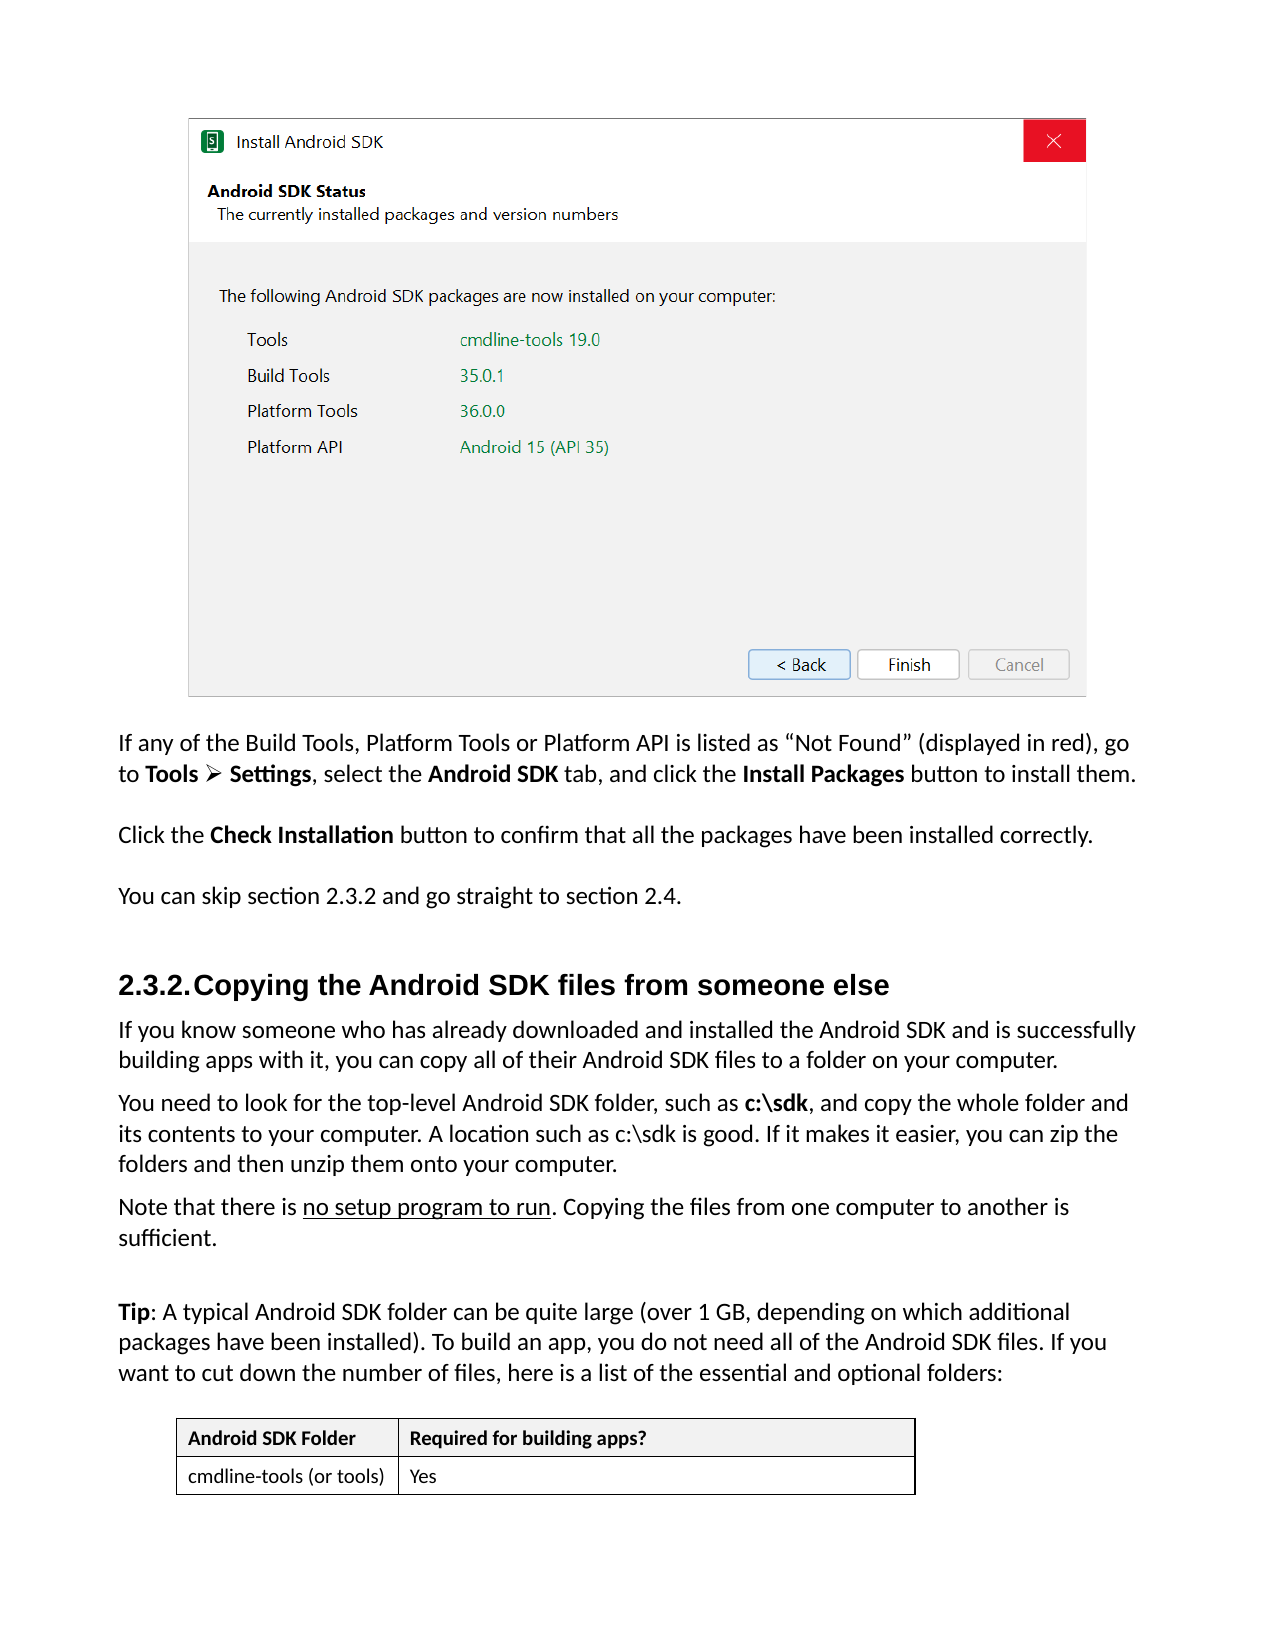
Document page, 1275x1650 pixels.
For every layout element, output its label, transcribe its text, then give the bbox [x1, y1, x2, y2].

text You need to look for the top-level Android SDK folder, such as c:\sdk, and copy the whole folder and its contents to your computer. A location such as c:\sdk is good. If it makes it easier, you can zip the folders and then unzip them onto your computer. [118, 1087, 1157, 1179]
text If any of the Build Tools, Platform Tools or Platform API is listed as “Not Found” (displayed in red), go to Tools  Settings, select the Android SDK tab, and click the Install Packages button to install them. [118, 697, 1157, 788]
table_header Required for building apps? [399, 1419, 914, 1456]
text You can skip section 2.3.2 and go straight to section 2.4. [118, 880, 1157, 910]
text Tip: A typical Android SDK folder can be quite large (over 1 GB, depending on which additional packages have been installed). To build an app, you do not need all of the Android SDK files. If you want to cut down the number of files, here is a list of the essential and optional folders: [118, 1296, 1157, 1387]
subtitle Copying the Android SDK files from someone else [118, 968, 1157, 1001]
text Note that there is no setup program to run. Copying the files from one computer to another is sufficient. [118, 1192, 1157, 1253]
table_cell cmdline-tools (or tools) [177, 1457, 398, 1494]
text If you know someone who has already downloaded and installed the Android SDK and is successfully building apps with it, you can copy all of their Android SDK files to a folder on your computer. [118, 1014, 1157, 1075]
picture [188, 118, 1087, 697]
table_header Android SDK Folder [177, 1419, 398, 1456]
table_cell Yes [399, 1457, 914, 1494]
text Click the Check Installation button to confirm that all the packages have been installed correctly. [118, 819, 1157, 849]
